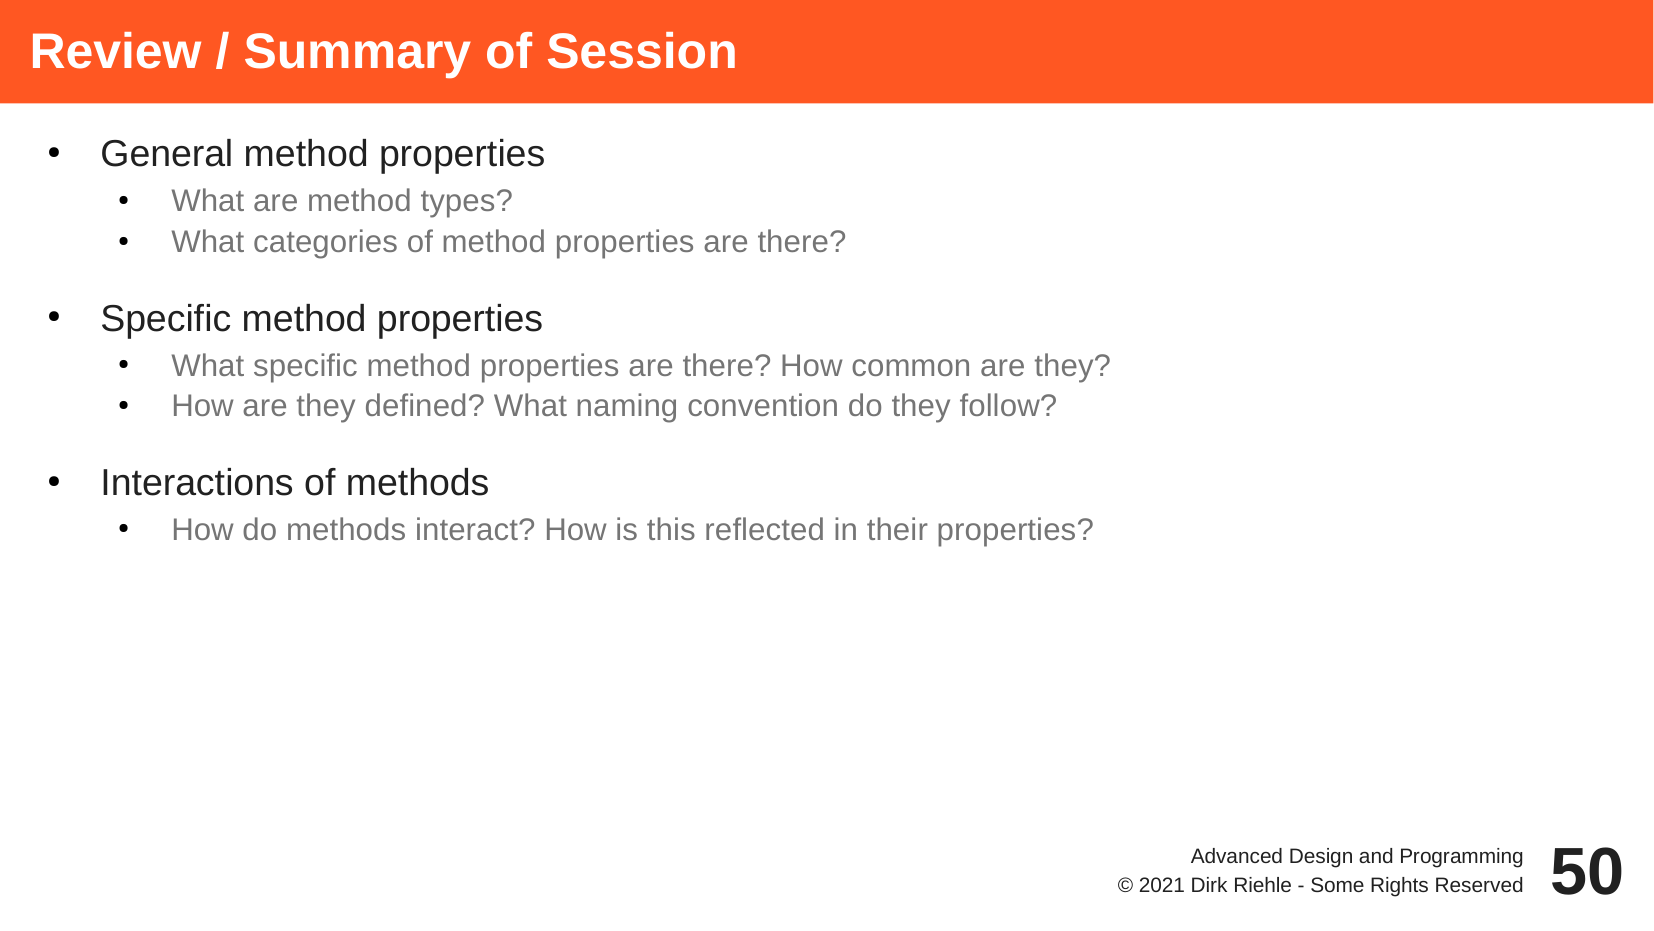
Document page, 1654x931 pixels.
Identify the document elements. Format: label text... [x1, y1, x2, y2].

list General method properties What are method types? What categories of method properties are there? Specific method properties What specific method properties are there? How common are they? How are they defined? What naming convention do they follow? Interactions of methods How do methods interact? How is this reflected in their properties? [29, 132, 1625, 813]
title Review / Summary of Session [0, 0, 1654, 104]
